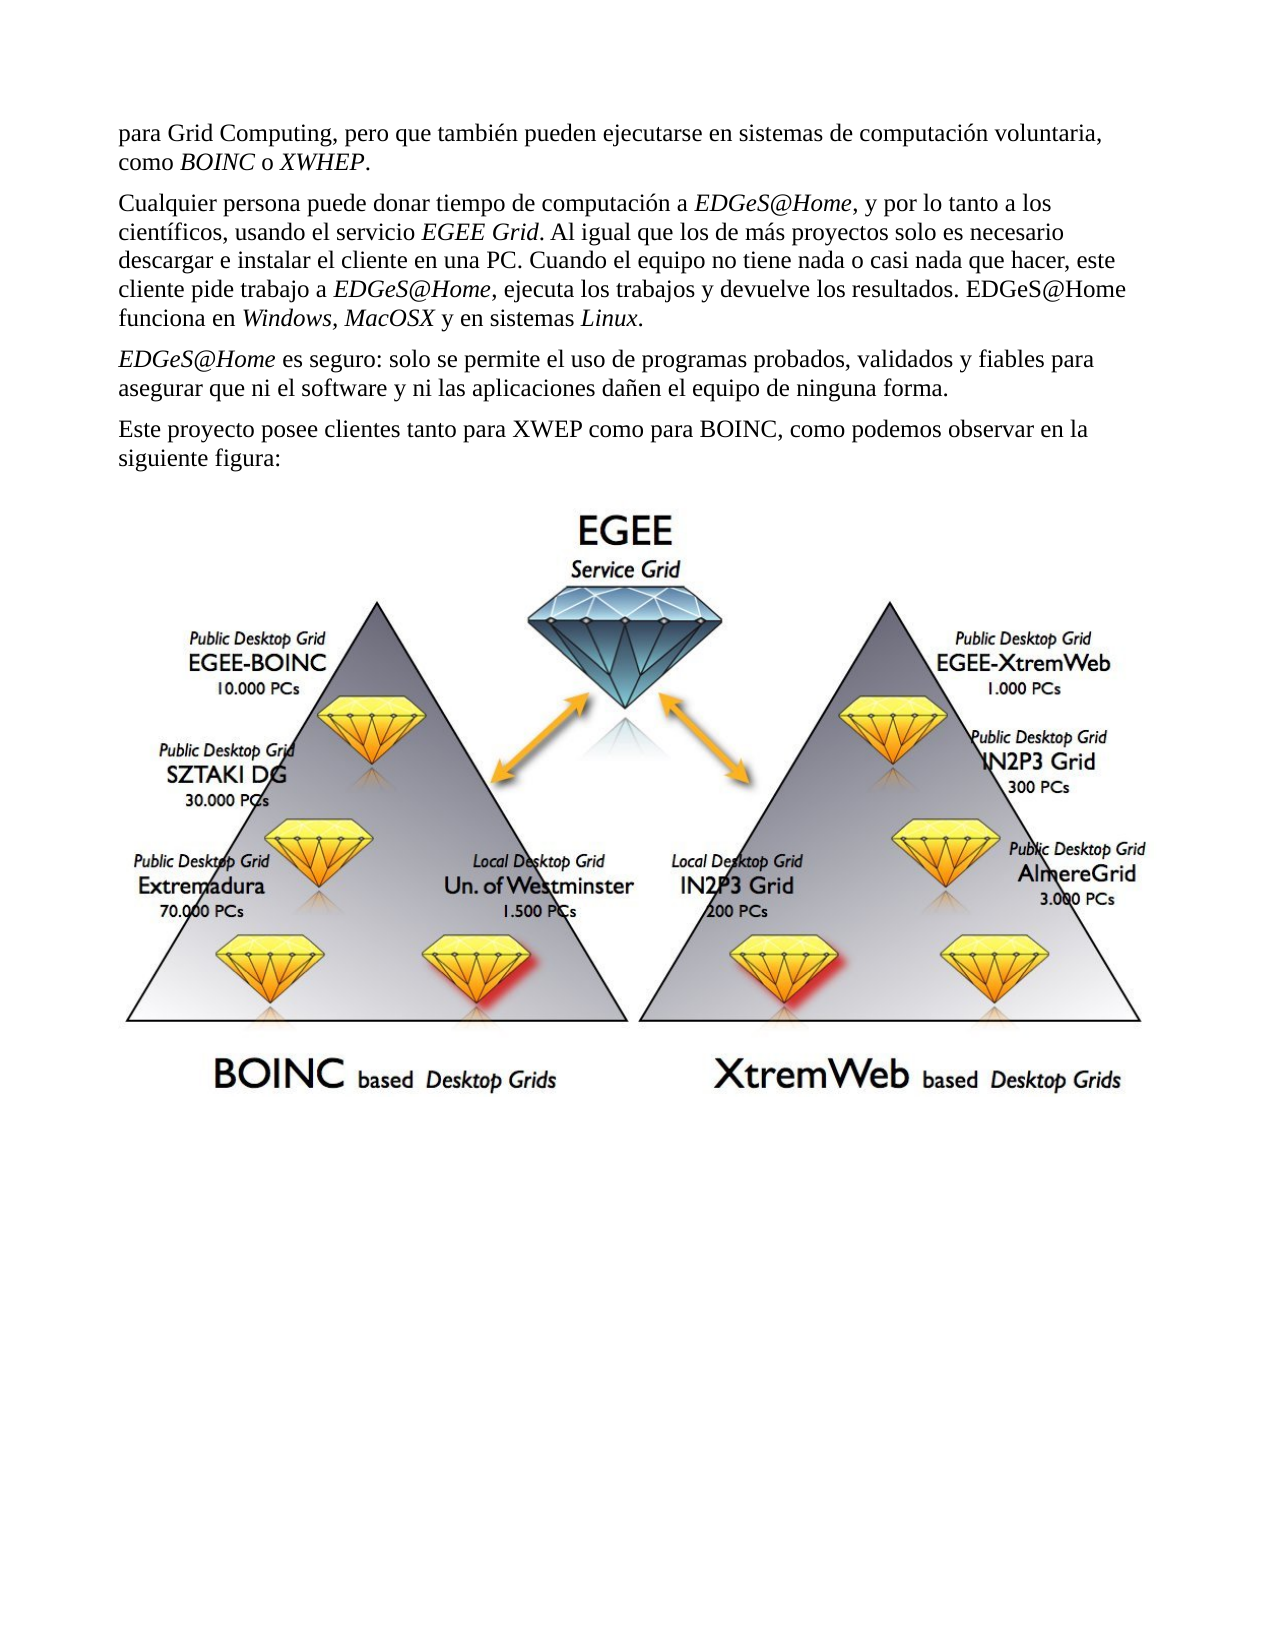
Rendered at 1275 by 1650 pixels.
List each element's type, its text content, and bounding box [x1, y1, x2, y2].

text Cualquier persona puede donar tiempo de computación a EDGeS@Home, y por lo tanto a los científicos, usando el servicio EGEE Grid. Al igual que los de más proyectos solo es necesario descargar e instalar el cliente en una PC. Cuando el equipo no tiene nada o casi nada que hacer, este cliente pide trabajo a EDGeS@Home, ejecuta los trabajos y devuelve los resultados. EDGeS@Home funciona en Windows, MacOSX y en sistemas Linux. [118, 188, 1157, 332]
text Este proyecto posee clientes tanto para XWEP como para BOINC, como podemos observar en la siguiente figura: [118, 414, 1157, 472]
picture [118, 484, 1157, 1097]
text EDGeS@Home es seguro: solo se permite el uso de programas probados, validados y fiables para asegurar que ni el software y ni las aplicaciones dañen el equipo de ninguna forma. [118, 344, 1157, 402]
text para Grid Computing, pero que también pueden ejecutarse en sistemas de computación voluntaria, como BOINC o XWHEP. [118, 118, 1157, 176]
